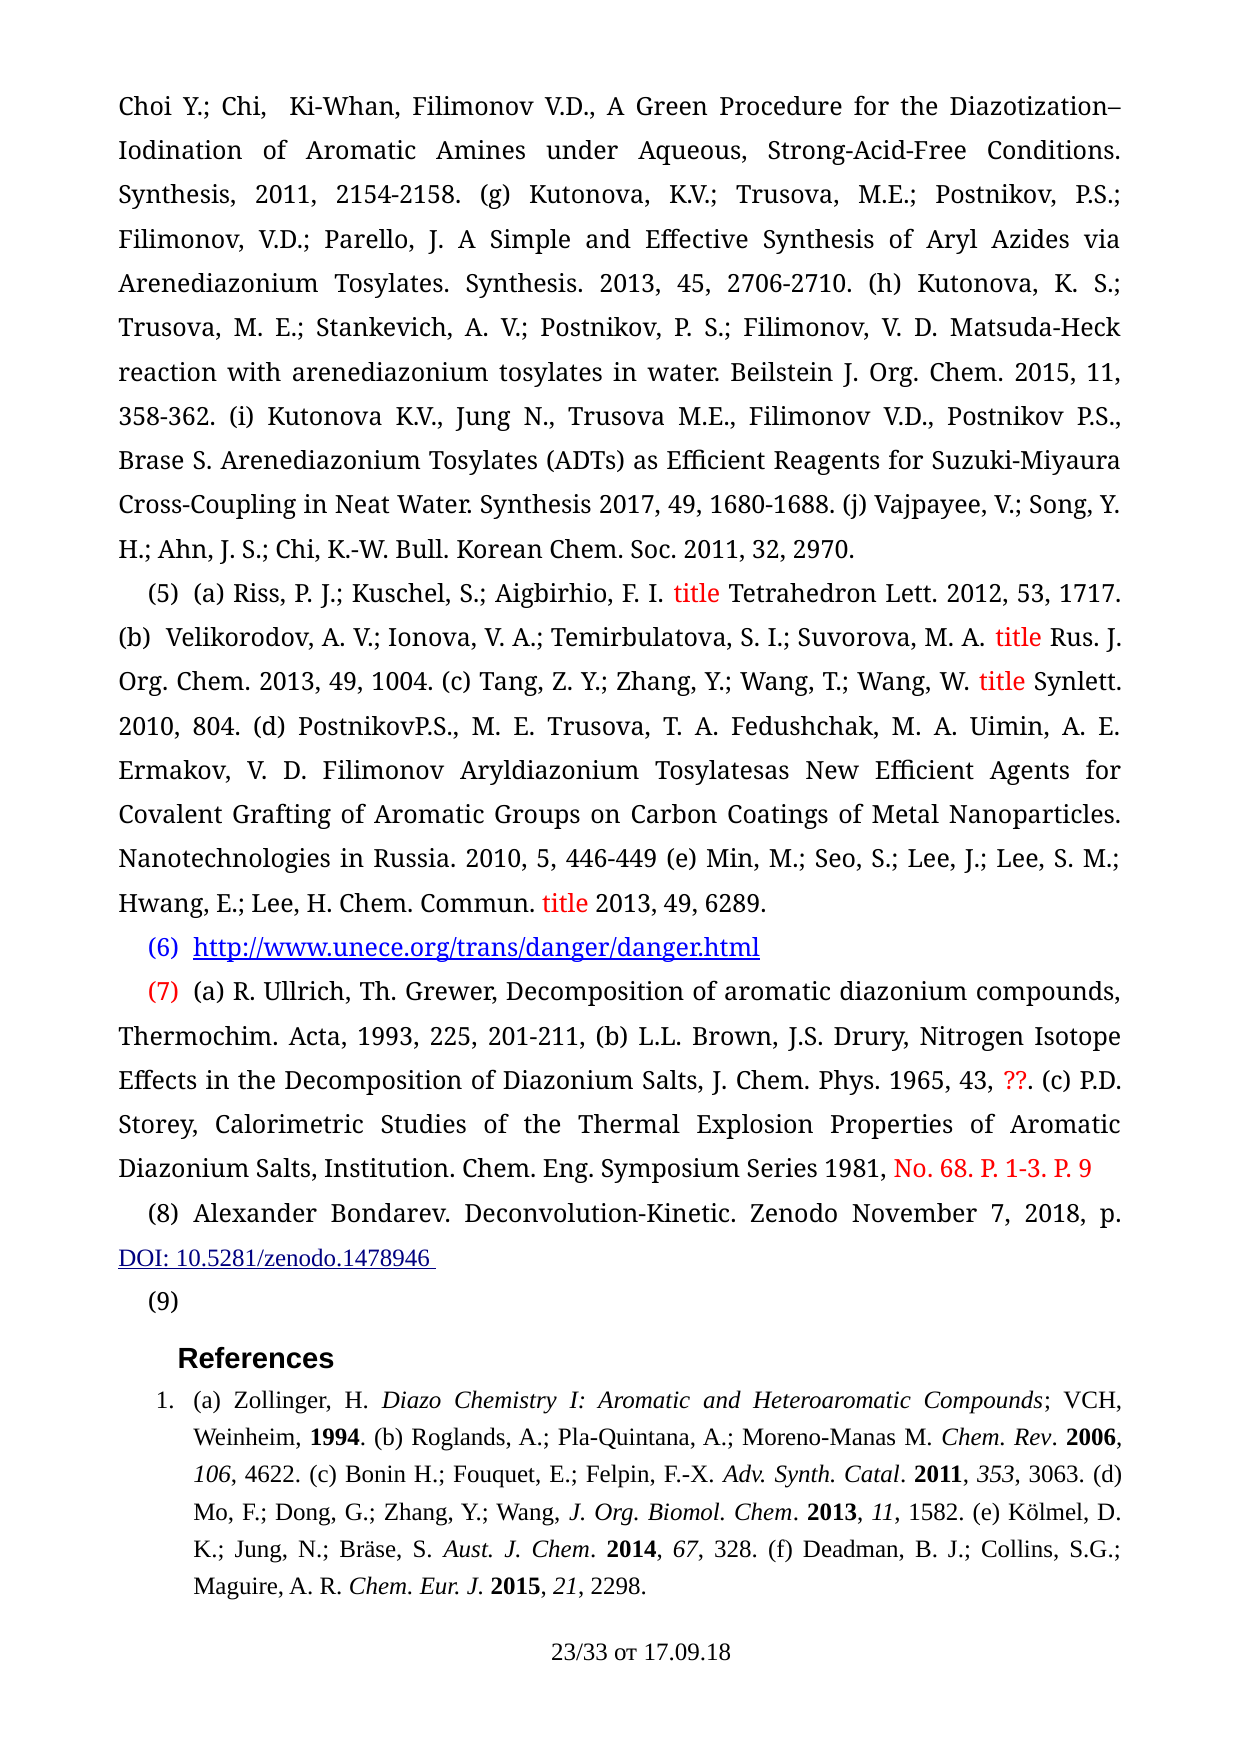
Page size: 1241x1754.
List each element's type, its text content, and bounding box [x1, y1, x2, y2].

list (a) R. Ullrich, Th. Grewer, Decomposition of aromatic diazonium compounds, Thermochim. Acta, 1993, 225, 201-211, (b) L.L. Brown, J.S. Drury, Nitrogen Isotope Effects in the Decomposition of Diazonium Salts, J. Chem. Phys. 1965, 43, ??. (c) P.D. Storey, Calorimetric Studies of the Thermal Explosion Properties of Aromatic Diazonium Salts, Institution. Chem. Eng. Symposium Series 1981, No. 68. P. 1-3. P. 9 [118, 974, 1122, 1185]
subtitle References [118, 1341, 1122, 1375]
list Choi Y.; Chi, Ki-Whan, Filimonov V.D., A Green Procedure for the Diazotization–Iodination of Aromatic Amines under Aqueous, Strong-Acid-Free Conditions. Synthesis, 2011, 2154-2158. (g) Kutonova, K.V.; Trusova, M.E.; Postnikov, P.S.; Filimonov, V.D.; Parello, J. A Simple and Effective Synthesis of Aryl Azides via Arenediazonium Tosylates. Synthesis. 2013, 45, 2706-2710. (h) Kutonova, K. S.; Trusova, M. E.; Stankevich, A. V.; Postnikov, P. S.; Filimonov, V. D. Matsuda-Heck reaction with arenediazonium tosylates in water. Beilstein J. Org. Chem. 2015, 11, 358-362. (i) Kutonova K.V., Jung N., Trusova M.E., Filimonov V.D., Postnikov P.S., Brase S. Arenediazonium Tosylates (ADTs) as Efficient Reagents for Suzuki-Miyaura Cross-Coupling in Neat Water. Synthesis 2017, 49, 1680-1688. (j) Vajpayee, V.; Song, Y. H.; Ahn, J. S.; Chi, K.-W. Bull. Korean Chem. Soc. 2011, 32, 2970. [118, 88, 1122, 565]
list (a) Zollinger, H. Diazo Chemistry I: Aromatic and Heteroaromatic Compounds; VCH, Weinheim, 1994. (b) Roglands, A.; Pla-Quintana, A.; Moreno-Manas M. Chem. Rev. 2006, 106, 4622. (c) Bonin H.; Fouquet, E.; Felpin, F.-X. Adv. Synth. Catal. 2011, 353, 3063. (d) Mo, F.; Dong, G.; Zhang, Y.; Wang, J. Org. Biomol. Chem. 2013, 11, 1582. (e) Kölmel, D. K.; Jung, N.; Bräse, S. Aust. J. Chem. 2014, 67, 328. (f) Deadman, B. J.; Collins, S.G.; Maguire, A. R. Chem. Eur. J. 2015, 21, 2298. [156, 1385, 1122, 1600]
list Alexander Bondarev. Deconvolution-Kinetic. Zenodo November 7, 2018, p. DOI: 10.5281/zenodo.1478946 [118, 1195, 1122, 1274]
list (a) Riss, P. J.; Kuschel, S.; Aigbirhio, F. I. title Tetrahedron Lett. 2012, 53, 1717. (b) Velikorodov, A. V.; Ionova, V. A.; Temirbulatova, S. I.; Suvorova, M. A. title Rus. J. Org. Chem. 2013, 49, 1004. (c) Tang, Z. Y.; Zhang, Y.; Wang, T.; Wang, W. title Synlett. 2010, 804. (d) PostnikovP.S., M. E. Trusova, T. A. Fedushchak, M. A. Uimin, A. E. Ermakov, V. D. Filimonov Aryldiazonium Tosylatesas New Efficient Agents for Covalent Grafting of Aromatic Groups on Carbon Coatings of Metal Nanoparticles. Nanotechnologies in Russia. 2010, 5, 446-449 (e) Min, M.; Seo, S.; Lee, J.; Lee, S. M.; Hwang, E.; Lee, H. Chem. Commun. title 2013, 49, 6289. [118, 576, 1122, 919]
list http://www.unece.org/trans/danger/danger.html [118, 930, 1122, 964]
